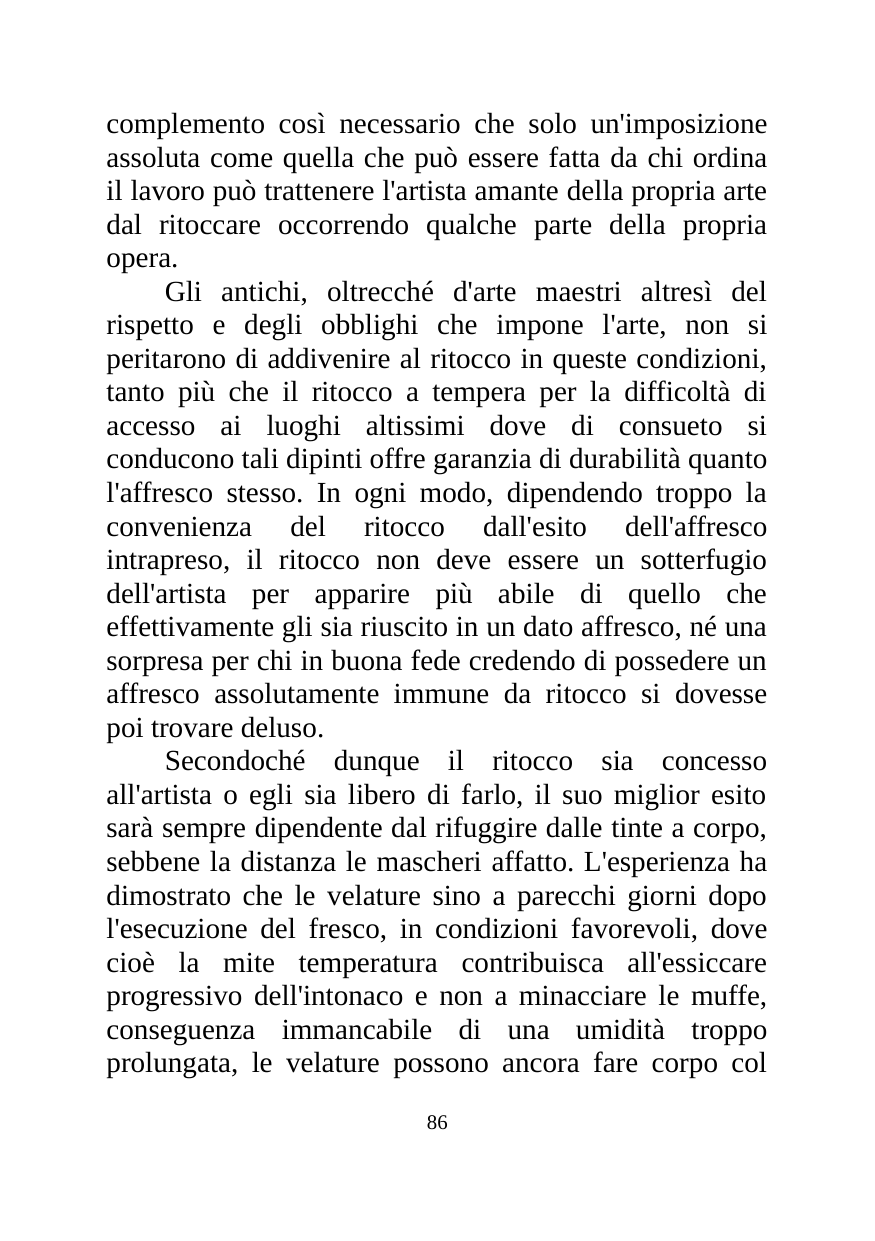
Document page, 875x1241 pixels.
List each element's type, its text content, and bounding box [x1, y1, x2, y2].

text complemento così necessario che solo un'imposizione assoluta come quella che può essere fatta da chi ordina il lavoro può trattenere l'artista amante della propria arte dal ritoccare occorrendo qualche parte della propria opera. [106, 106, 768, 274]
text Secondoché dunque il ritocco sia concesso all'artista o egli sia libero di farlo, il suo miglior esito sarà sempre dipendente dal rifuggire dalle tinte a corpo, sebbene la distanza le mascheri affatto. L'esperienza ha dimostrato che le velature sino a parecchi giorni dopo l'esecuzione del fresco, in condizioni favorevoli, dove cioè la mite temperatura contribuisca all'essiccare progressivo dell'intonaco e non a minacciare le muffe, conseguenza immancabile di una umidità troppo prolungata, le velature possono ancora fare corpo col [106, 743, 768, 1079]
text Gli antichi, oltrecché d'arte maestri altresì del rispetto e degli obblighi che impone l'arte, non si peritarono di addivenire al ritocco in queste condizioni, tanto più che il ritocco a tempera per la difficoltà di accesso ai luoghi altissimi dove di consueto si conducono tali dipinti offre garanzia di durabilità quanto l'affresco stesso. In ogni modo, dipendendo troppo la convenienza del ritocco dall'esito dell'affresco intrapreso, il ritocco non deve essere un sotterfugio dell'artista per apparire più abile di quello che effettivamente gli sia riuscito in un dato affresco, né una sorpresa per chi in buona fede credendo di possedere un affresco assolutamente immune da ritocco si dovesse poi trovare deluso. [106, 274, 768, 743]
